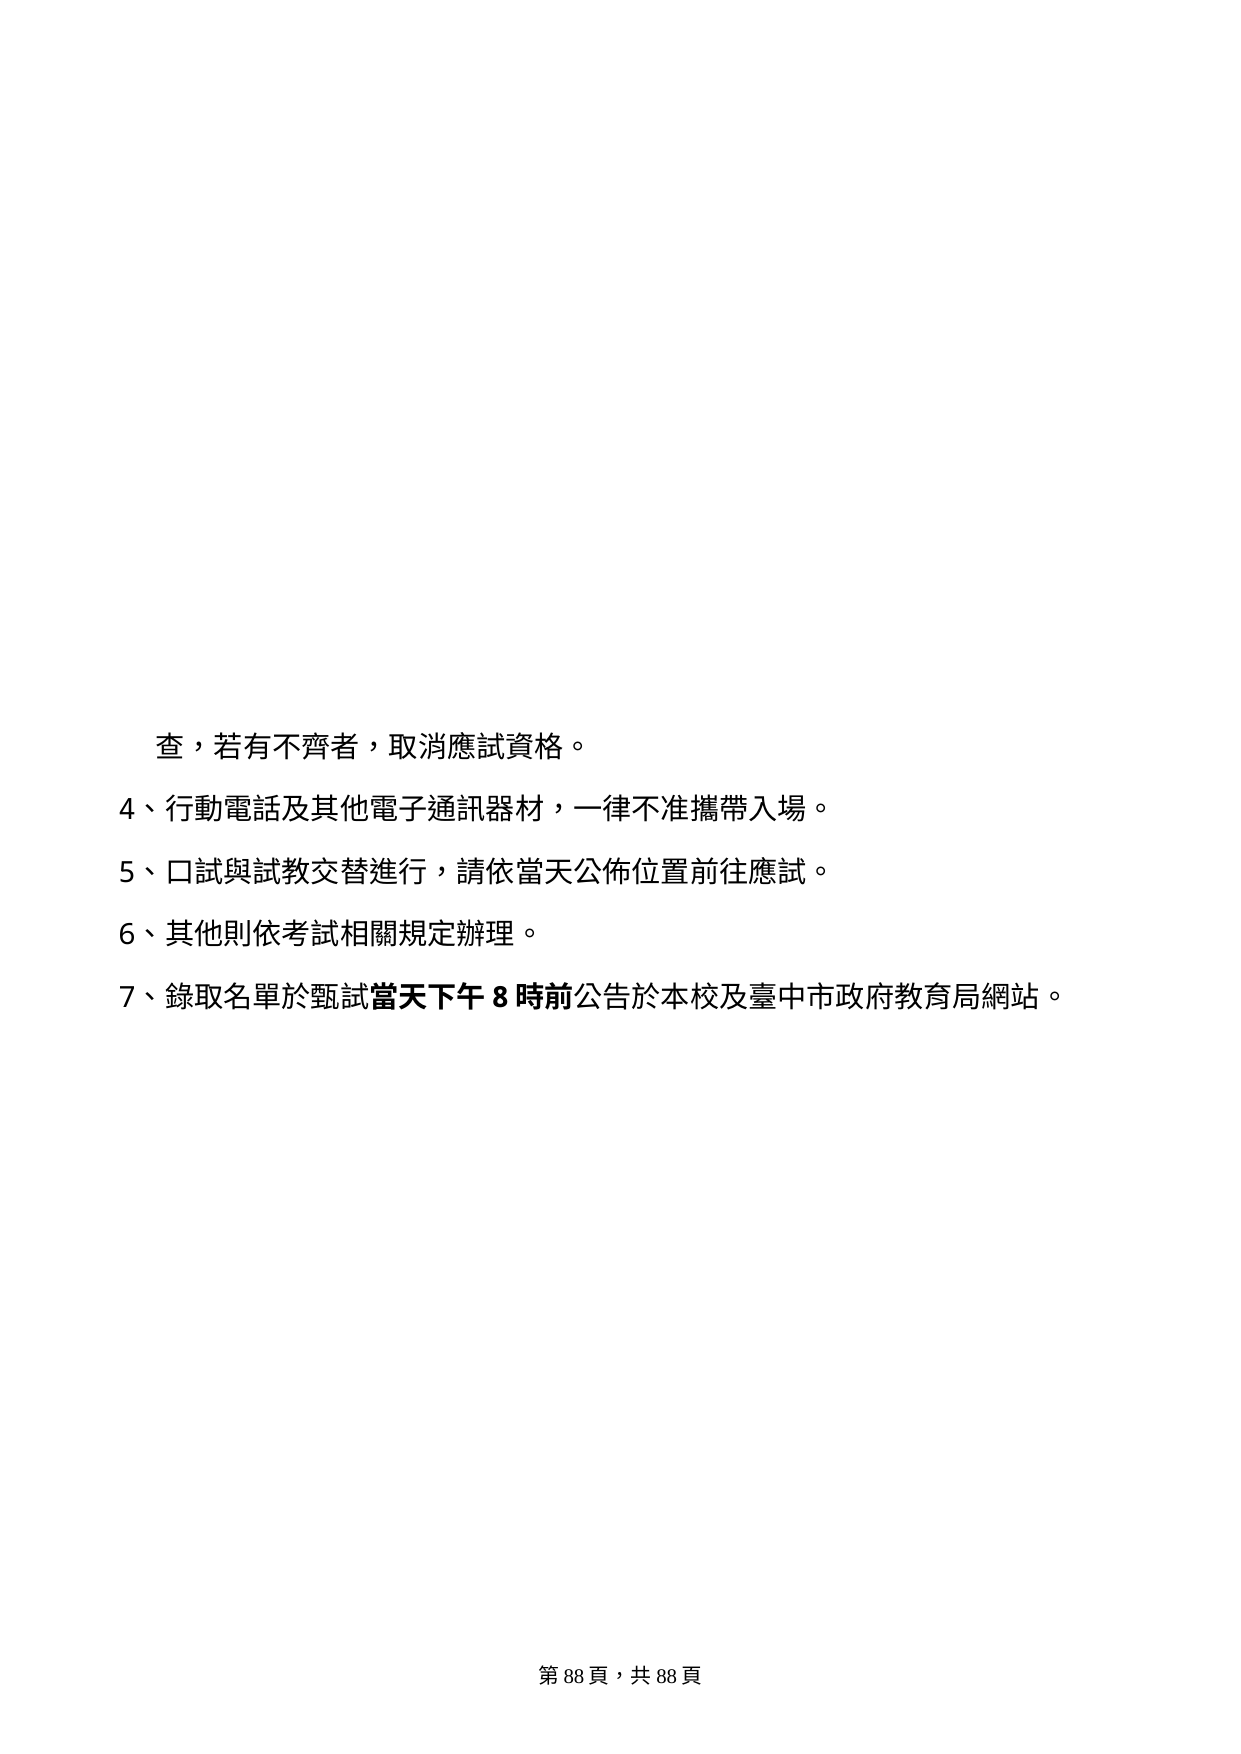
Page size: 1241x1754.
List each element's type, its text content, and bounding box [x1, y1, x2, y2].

text 5、口試與試教交替進行，請依當天公佈位置前往應試。 [118, 828, 1122, 891]
text 7、錄取名單於甄試當天下午8時前公告於本校及臺中市政府教育局網站。 [118, 953, 1122, 1016]
text 6、其他則依考試相關規定辦理。 [118, 891, 1122, 953]
text 4、行動電話及其他電子通訊器材，一律不准攜帶入場。 [118, 766, 1122, 828]
text 查，若有不齊者，取消應試資格。 [118, 703, 1122, 766]
